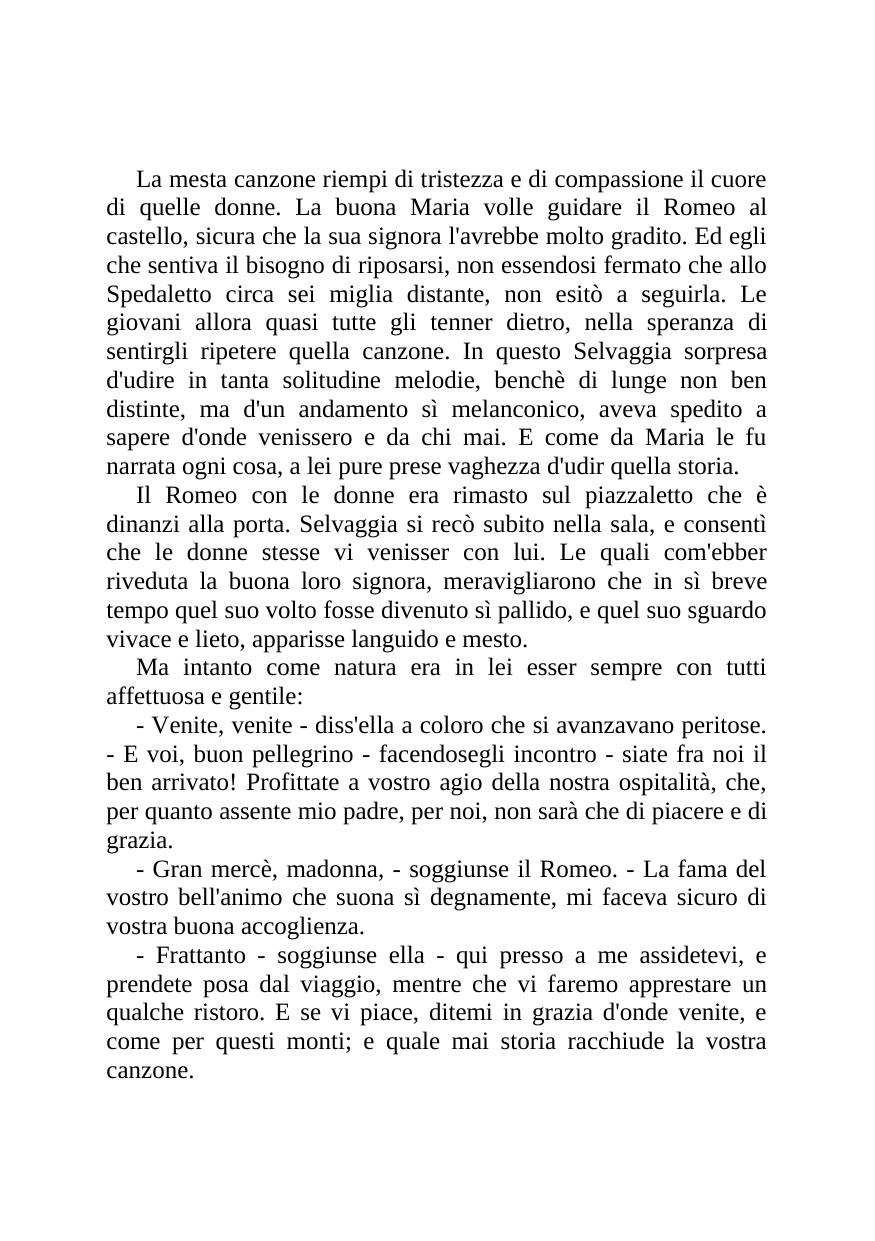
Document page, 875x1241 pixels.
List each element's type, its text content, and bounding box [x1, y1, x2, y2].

text La mesta canzone riempi di tristezza e di compassione il cuore di quelle donne. La buona Maria volle guidare il Romeo al castello, sicura che la sua signora l'avrebbe molto gradito. Ed egli che sentiva il bisogno di riposarsi, non essendosi fermato che allo Spedaletto circa sei miglia distante, non esitò a seguirla. Le giovani allora quasi tutte gli tenner dietro, nella speranza di sentirgli ripetere quella canzone. In questo Selvaggia sorpresa d'udire in tanta solitudine melodie, benchè di lunge non ben distinte, ma d'un andamento sì melanconico, aveva spedito a sapere d'onde venissero e da chi mai. E come da Maria le fu narrata ogni cosa, a lei pure prese vaghezza d'udir quella storia. [106, 164, 768, 480]
text Ma intanto come natura era in lei esser sempre con tutti affettuosa e gentile: [106, 652, 768, 710]
text - Venite, venite - diss'ella a coloro che si avanzavano peritose. - E voi, buon pellegrino - facendosegli incontro - siate fra noi il ben arrivato! Profittate a vostro agio della nostra ospitalità, che, per quanto assente mio padre, per noi, non sarà che di piacere e di grazia. [106, 710, 768, 854]
text - Gran mercè, madonna, - soggiunse il Romeo. - La fama del vostro bell'animo che suona sì degnamente, mi faceva sicuro di vostra buona accoglienza. [106, 854, 768, 940]
text - Frattanto - soggiunse ella - qui presso a me assidetevi, e prendete posa dal viaggio, mentre che vi faremo apprestare un qualche ristoro. E se vi piace, ditemi in grazia d'onde venite, e come per questi monti; e quale mai storia racchiude la vostra canzone. [106, 940, 768, 1084]
text Il Romeo con le donne era rimasto sul piazzaletto che è dinanzi alla porta. Selvaggia si recò subito nella sala, e consentì che le donne stesse vi venisser con lui. Le quali com'ebber riveduta la buona loro signora, meravigliarono che in sì breve tempo quel suo volto fosse divenuto sì pallido, e quel suo sguardo vivace e lieto, apparisse languido e mesto. [106, 480, 768, 652]
